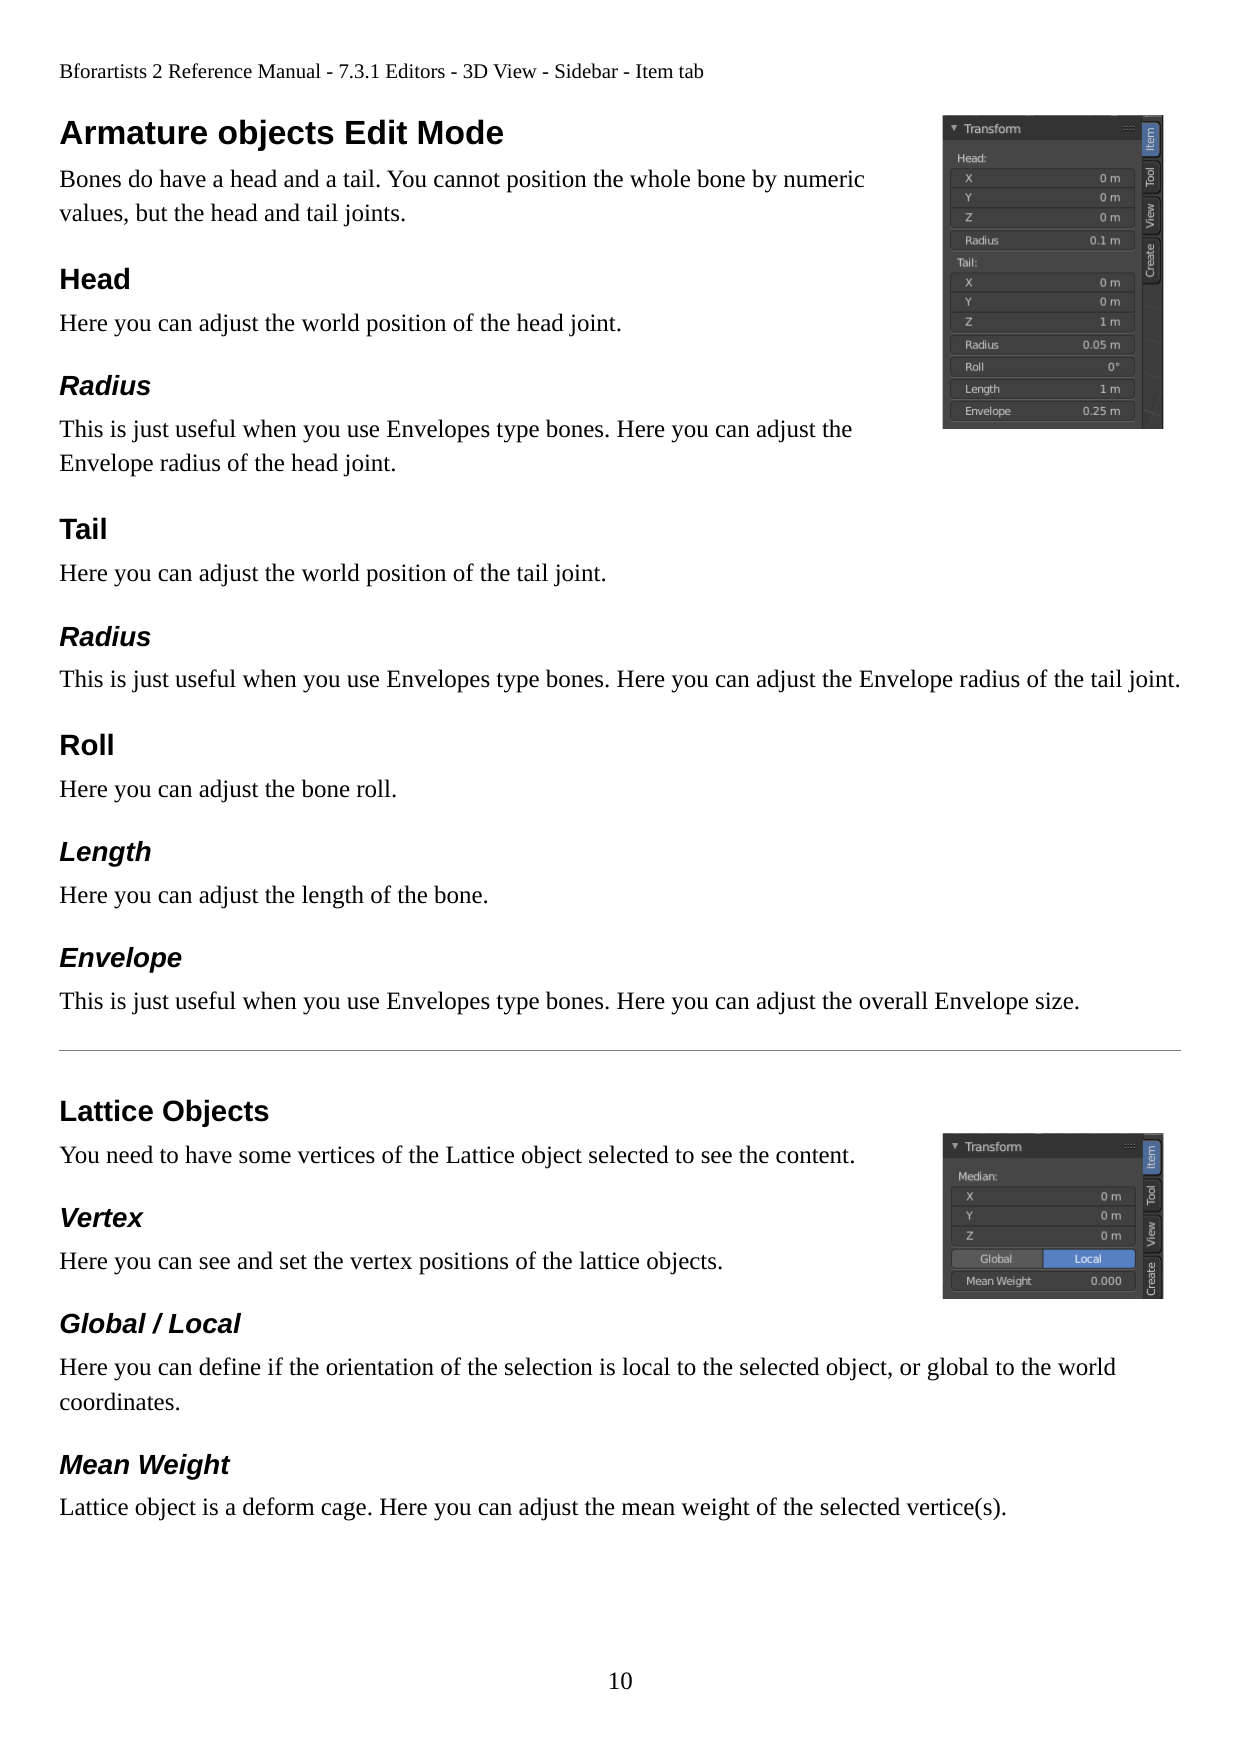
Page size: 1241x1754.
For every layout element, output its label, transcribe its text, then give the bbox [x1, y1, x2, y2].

text Here you can define if the orientation of the selection is local to the selected object, or global to the world coordinates. [59, 1352, 1181, 1415]
subtitle Tail [59, 512, 1181, 546]
subtitle Lattice Objects [59, 1094, 1181, 1128]
text Here you can adjust the bone roll. [59, 774, 1181, 803]
text Here you can adjust the world position of the tail joint. [59, 558, 1181, 587]
subtitle Roll [59, 728, 1181, 762]
text Here you can see and set the vertex positions of the lattice objects. [59, 1246, 942, 1275]
text Bones do have a head and a tail. You cannot position the whole bone by numeric values, but the head and tail joints. [59, 164, 942, 227]
subtitle Global / Local [59, 1308, 1181, 1339]
subtitle Mean Weight [59, 1448, 1181, 1480]
subtitle Radius [59, 620, 1181, 652]
subtitle Vertex [59, 1202, 942, 1234]
text Lattice object is a deform cage. Here you can adjust the mean weight of the selected vertice(s). [59, 1492, 1181, 1521]
subtitle Head [59, 262, 942, 296]
text Here you can adjust the world position of the head joint. [59, 308, 942, 337]
subtitle Length [59, 836, 1181, 868]
subtitle [1164, 262, 1181, 296]
text This is just useful when you use Envelopes type bones. Here you can adjust the Envelope radius of the tail joint. [59, 664, 1181, 693]
picture [942, 1133, 1164, 1299]
text This is just useful when you use Envelopes type bones. Here you can adjust the overall Envelope size. [59, 986, 1181, 1015]
text You need to have some vertices of the Lattice object selected to see the content. [59, 1140, 942, 1169]
subtitle Radius [59, 370, 942, 402]
subtitle Armature objects Edit Mode [59, 113, 1181, 151]
picture [942, 115, 1164, 429]
subtitle Envelope [59, 942, 1181, 974]
text This is just useful when you use Envelopes type bones. Here you can adjust the Envelope radius of the head joint. [59, 414, 1181, 477]
text Here you can adjust the length of the bone. [59, 880, 1181, 909]
subtitle [1164, 1202, 1181, 1234]
subtitle [1164, 370, 1181, 402]
